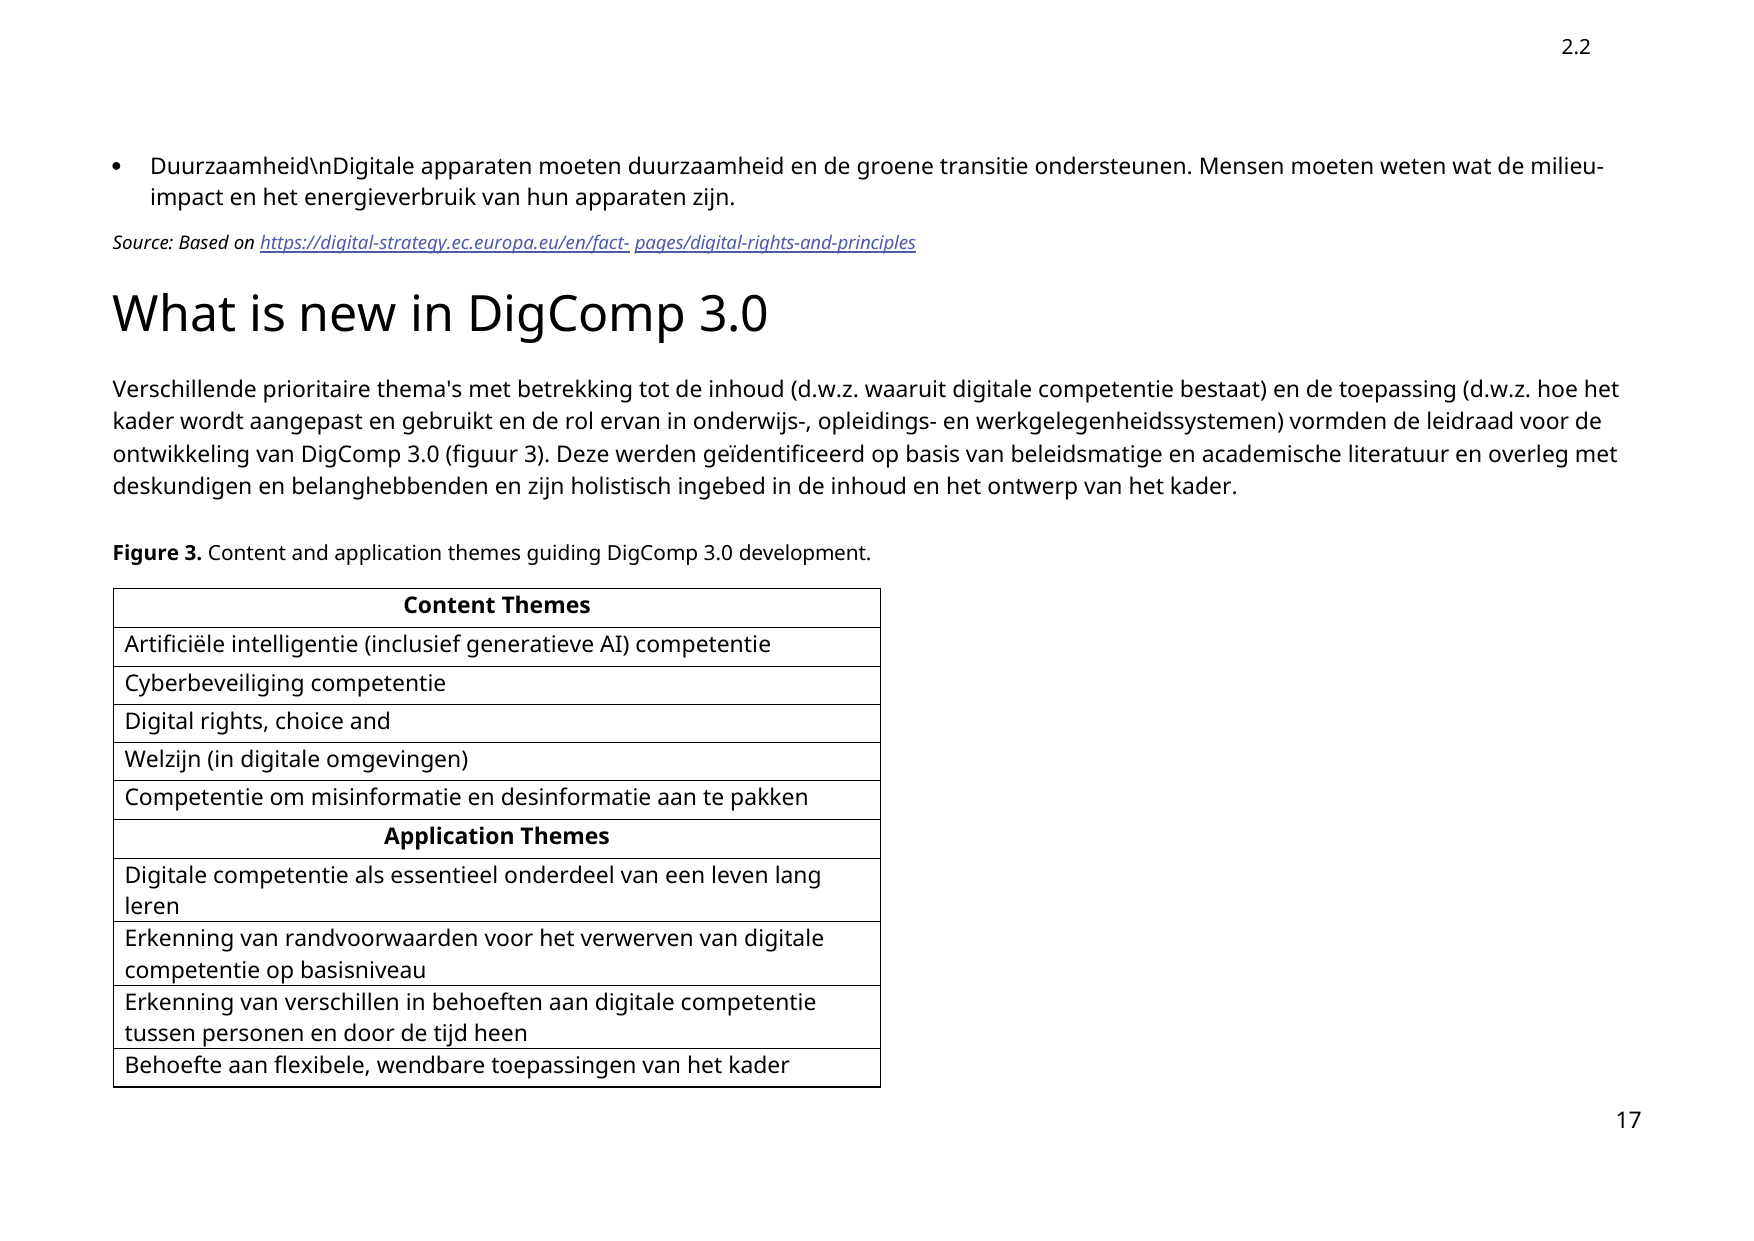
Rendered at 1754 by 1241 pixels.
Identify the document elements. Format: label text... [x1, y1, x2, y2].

table_cell Behoefte aan flexibele, wendbare toepassingen van het kader [114, 1049, 880, 1086]
text Source: Based on https://digital-strategy.ec.europa.eu/en/fact- pages/digital-rights-and-principles [112, 229, 1591, 255]
table_cell Competentie om misinformatie en desinformatie aan te pakken [114, 781, 880, 818]
table_cell Erkenning van verschillen in behoeften aan digitale competentie tussen personen en door de tijd heen [114, 986, 880, 1048]
table_header Content Themes [114, 589, 880, 627]
list Duurzaamheid\nDigitale apparaten moeten duurzaamheid en de groene transitie ondersteunen. Mensen moeten weten wat de milieu-impact en het energieverbruik van hun apparaten zijn. [112, 150, 1641, 212]
table_cell Welzijn (in digitale omgevingen) [114, 743, 880, 780]
table_cell Digitale competentie als essentieel onderdeel van een leven lang leren [114, 859, 880, 921]
table_cell Erkenning van randvoorwaarden voor het verwerven van digitale competentie op basisniveau [114, 922, 880, 985]
subtitle What is new in DigComp 3.0 [112, 278, 1641, 346]
table_cell Application Themes [114, 820, 880, 858]
table_cell Cyberbeveiliging competentie [114, 667, 880, 704]
text Verschillende prioritaire thema's met betrekking tot de inhoud (d.w.z. waaruit digitale competentie bestaat) en de toepassing (d.w.z. hoe het kader wordt aangepast en gebruikt en de rol ervan in onderwijs-, opleidings- en werkgelegenheidssystemen) vormden de leidraad voor de ontwikkeling van DigComp 3.0 (figuur 3). Deze werden geïdentificeerd op basis van beleidsmatige en academische literatuur en overleg met deskundigen en belanghebbenden en zijn holistisch ingebed in de inhoud en het ontwerp van het kader. [112, 373, 1641, 502]
table_cell Artificiële intelligentie (inclusief generatieve AI) competentie [114, 628, 880, 666]
table_cell Digital rights, choice and [114, 705, 880, 742]
text Figure 3. Content and application themes guiding DigComp 3.0 development. [112, 538, 1641, 566]
